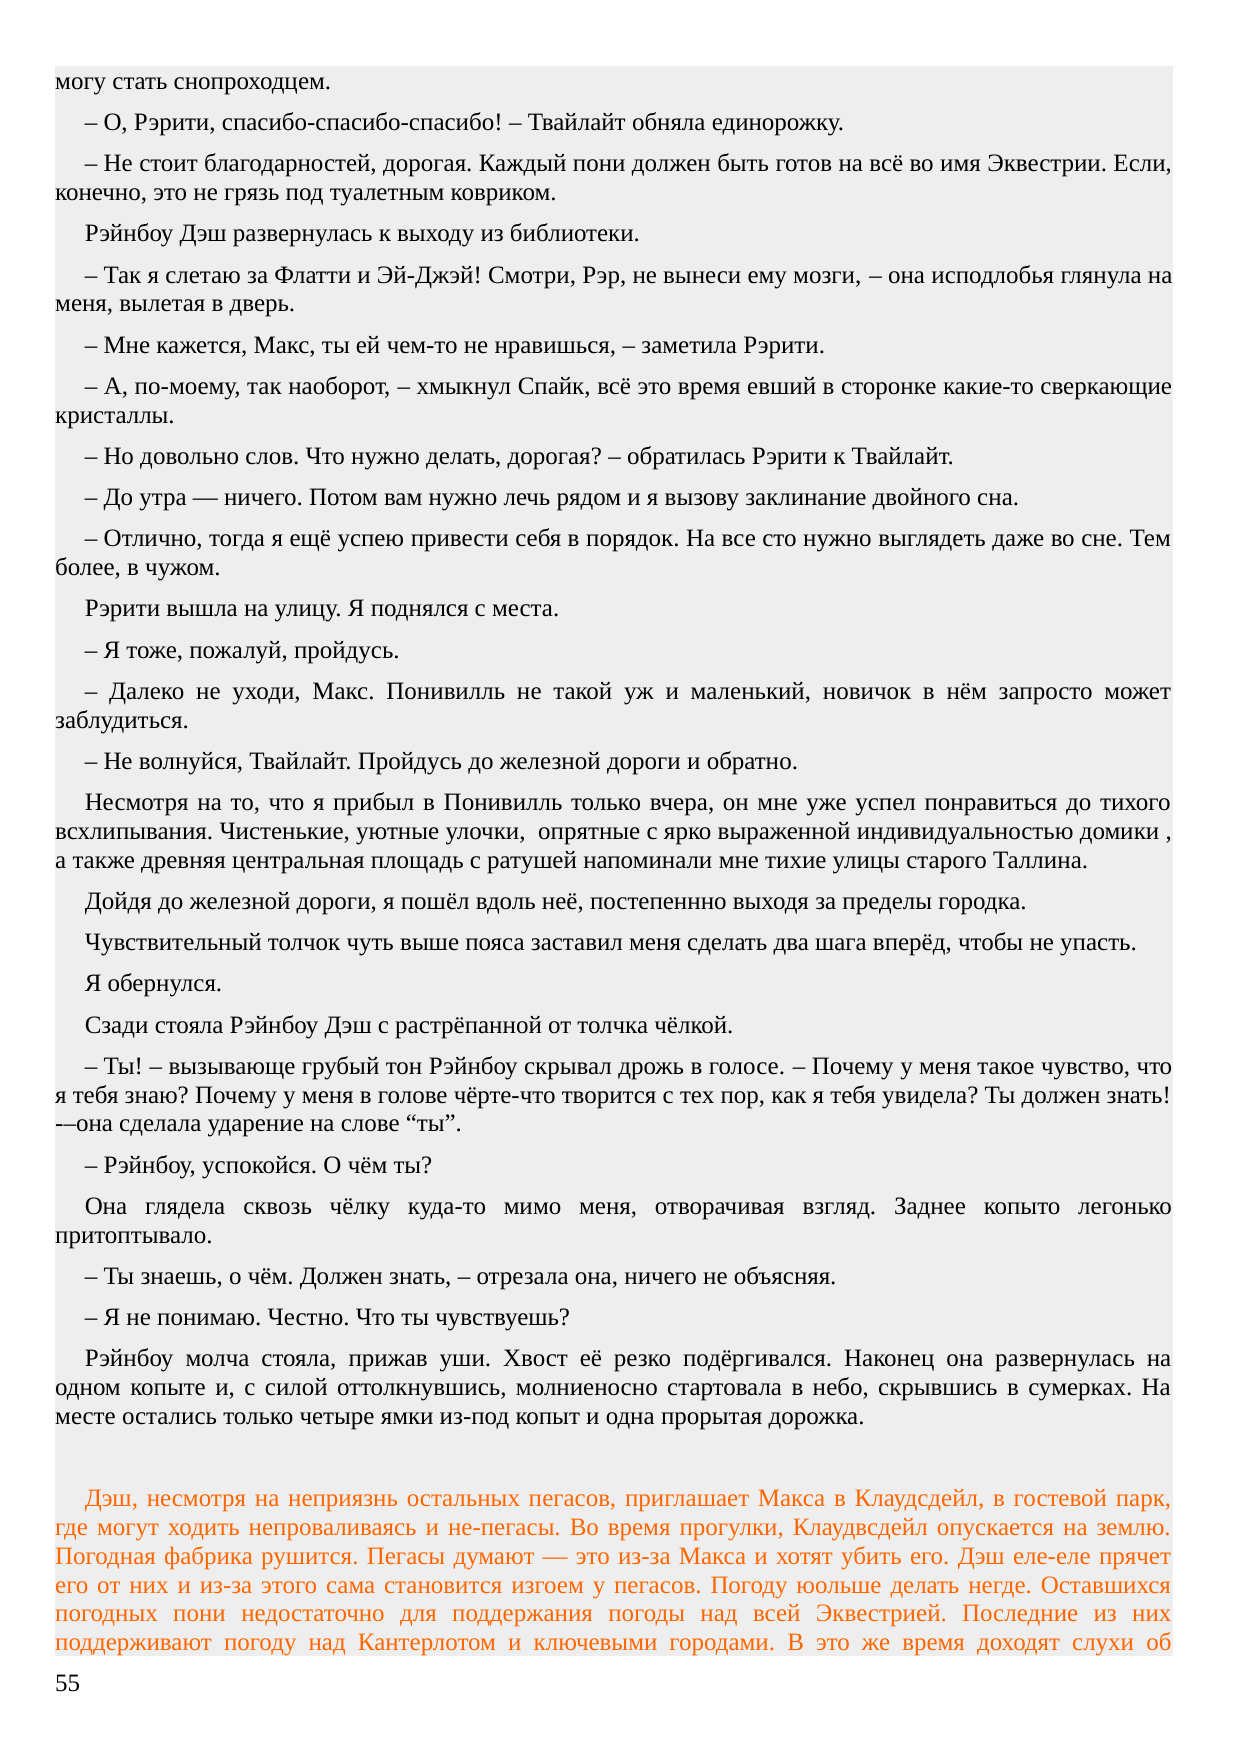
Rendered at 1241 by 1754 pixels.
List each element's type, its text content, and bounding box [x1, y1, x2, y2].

text Она глядела сквозь чёлку куда-то мимо меня, отворачивая взгляд. Заднее копыто легонько притоптывало. [55, 1191, 1173, 1248]
text Дэш, несмотря на неприязнь остальных пегасов, приглашает Макса в Клаудсдейл, в гостевой парк, где могут ходить непроваливаясь и не-пегасы. Во время прогулки, Клаудвсдейл опускается на землю. Погодная фабрика рушится. Пегасы думают — это из-за Макса и хотят убить его. Дэш еле-еле прячет его от них и из-за этого сама становится изгоем у пегасов. Погоду юольше делать негде. Оставшихся погодных пони недостаточно для поддержания погоды над всей Эквестрией. Последние из них поддерживают погоду над Кантерлотом и ключевыми городами. В это же время доходят слухи об [55, 1483, 1173, 1656]
text – Ты знаешь, о чём. Должен знать, – отрезала она, ничего не объясняя. [55, 1261, 1173, 1290]
text – О, Рэрити, спасибо-спасибо-спасибо! – Твайлайт обняла единорожку. [55, 107, 1173, 136]
text – Я тоже, пожалуй, пройдусь. [55, 635, 1173, 663]
text Рэйнбоу молча стояла, прижав уши. Хвост её резко подёргивался. Наконец она развернулась на одном копыте и, с силой оттолкнувшись, молниеносно стартовала в небо, скрывшись в сумерках. На месте остались только четыре ямки из-под копыт и одна прорытая дорожка. [55, 1343, 1173, 1430]
text могу стать снопроходцем. [55, 66, 1173, 95]
text – Ты! – вызывающе грубый тон Рэйнбоу скрывал дрожь в голосе. – Почему у меня такое чувство, что я тебя знаю? Почему у меня в голове чёрте-что творится с тех пор, как я тебя увидела? Ты должен знать! -–она сделала ударение на слове “ты”. [55, 1051, 1173, 1137]
text Дойдя до железной дороги, я пошёл вдоль неё, постепеннно выходя за пределы городка. [55, 886, 1173, 915]
text Я обернулся. [55, 968, 1173, 997]
text – Мне кажется, Макс, ты ей чем-то не нравишься, – заметила Рэрити. [55, 330, 1173, 358]
text – Рэйнбоу, успокойся. О чём ты? [55, 1150, 1173, 1178]
text Сзади стояла Рэйнбоу Дэш с растрёпанной от толчка чёлкой. [55, 1010, 1173, 1038]
text – Так я слетаю за Флатти и Эй-Джэй! Смотри, Рэр, не вынеси ему мозги, – она исподлобья глянула на меня, вылетая в дверь. [55, 260, 1173, 317]
text – Но довольно слов. Что нужно делать, дорогая? – обратилась Рэрити к Твайлайт. [55, 441, 1173, 470]
text – А, по-моему, так наоборот, – хмыкнул Спайк, всё это время евший в сторонке какие-то сверкающие кристаллы. [55, 371, 1173, 428]
text – Отлично, тогда я ещё успею привести себя в порядок. На все сто нужно выглядеть даже во сне. Тем более, в чужом. [55, 523, 1173, 581]
text – Я не понимаю. Честно. Что ты чувствуешь? [55, 1302, 1173, 1331]
text Рэйнбоу Дэш развернулась к выходу из библиотеки. [55, 218, 1173, 247]
text – Не волнуйся, Твайлайт. Пройдусь до железной дороги и обратно. [55, 746, 1173, 775]
text Несмотря на то, что я прибыл в Понивилль только вчера, он мне уже успел понравиться до тихого всхлипывания. Чистенькие, уютные улочки, опрятные с ярко выраженной индивидуальностью домики , а также древняя центральная площадь с ратушей напоминали мне тихие улицы старого Таллина. [55, 787, 1173, 873]
text Чувствительный толчок чуть выше пояса заставил меня сделать два шага вперёд, чтобы не упасть. [55, 927, 1173, 956]
text – Не стоит благодарностей, дорогая. Каждый пони должен быть готов на всё во имя Эквестрии. Если, конечно, это не грязь под туалетным ковриком. [55, 148, 1173, 206]
text – Далеко не уходи, Макс. Понивилль не такой уж и маленький, новичок в нём запросто может заблудиться. [55, 676, 1173, 733]
text Рэрити вышла на улицу. Я поднялся с места. [55, 593, 1173, 622]
text – До утра — ничего. Потом вам нужно лечь рядом и я вызову заклинание двойного сна. [55, 482, 1173, 511]
